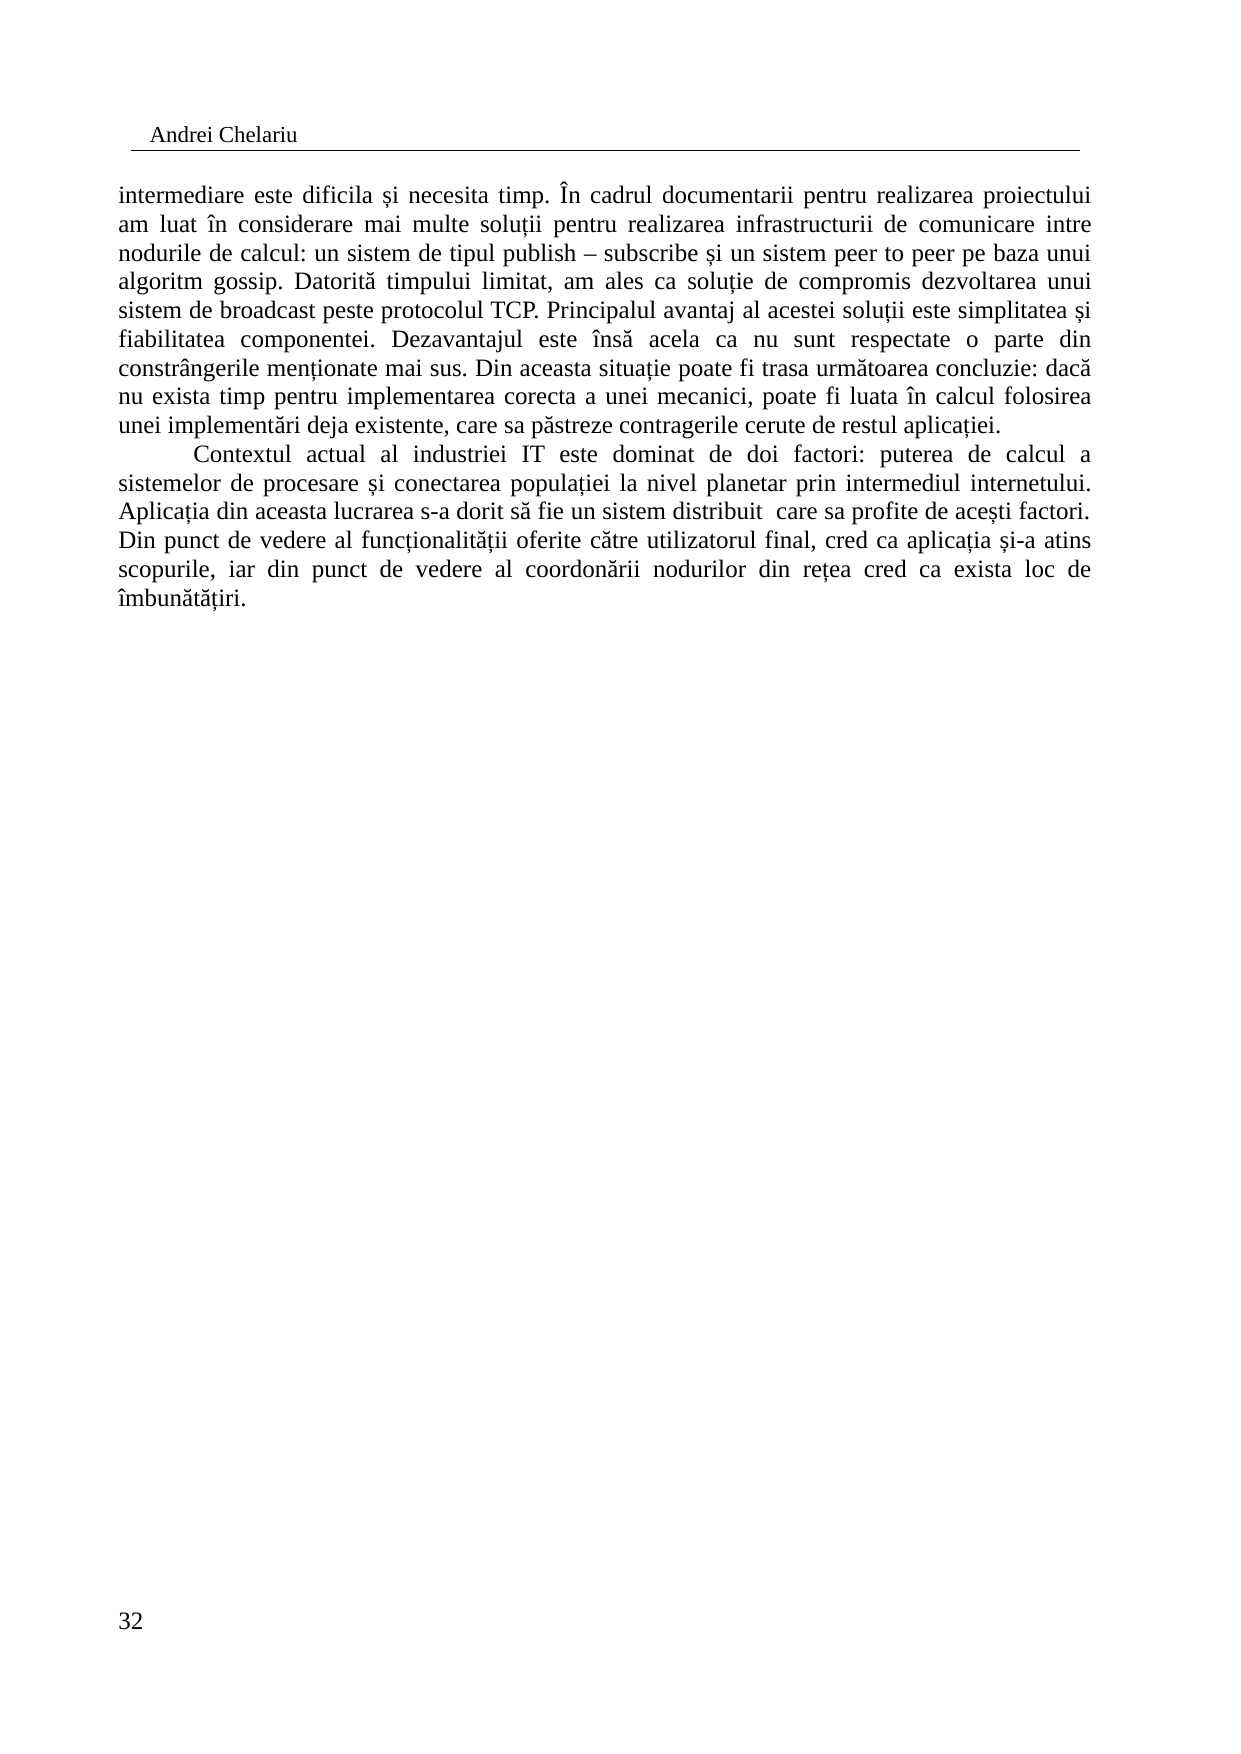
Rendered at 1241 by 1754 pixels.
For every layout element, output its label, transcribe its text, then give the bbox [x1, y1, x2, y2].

text Contextul actual al industriei IT este dominat de doi factori: puterea de calcul a sistemelor de procesare și conectarea populației la nivel planetar prin intermediul internetului. Aplicația din aceasta lucrarea s-a dorit să fie un sistem distribuit care sa profite de acești factori. Din punct de vedere al funcționalității oferite către utilizatorul final, cred ca aplicația și-a atins scopurile, iar din punct de vedere al coordonării nodurilor din rețea cred ca exista loc de îmbunătățiri. [118, 439, 1093, 611]
text intermediare este dificila și necesita timp. În cadrul documentarii pentru realizarea proiectului am luat în considerare mai multe soluții pentru realizarea infrastructurii de comunicare intre nodurile de calcul: un sistem de tipul publish – subscribe și un sistem peer to peer pe baza unui algoritm gossip. Datorită timpului limitat, am ales ca soluție de compromis dezvoltarea unui sistem de broadcast peste protocolul TCP. Principalul avantaj al acestei soluții este simplitatea și fiabilitatea componentei. Dezavantajul este însă acela ca nu sunt respectate o parte din constrângerile menționate mai sus. Din aceasta situație poate fi trasa următoarea concluzie: dacă nu exista timp pentru implementarea corecta a unei mecanici, poate fi luata în calcul folosirea unei implementări deja existente, care sa păstreze contragerile cerute de restul aplicației. [118, 180, 1093, 439]
